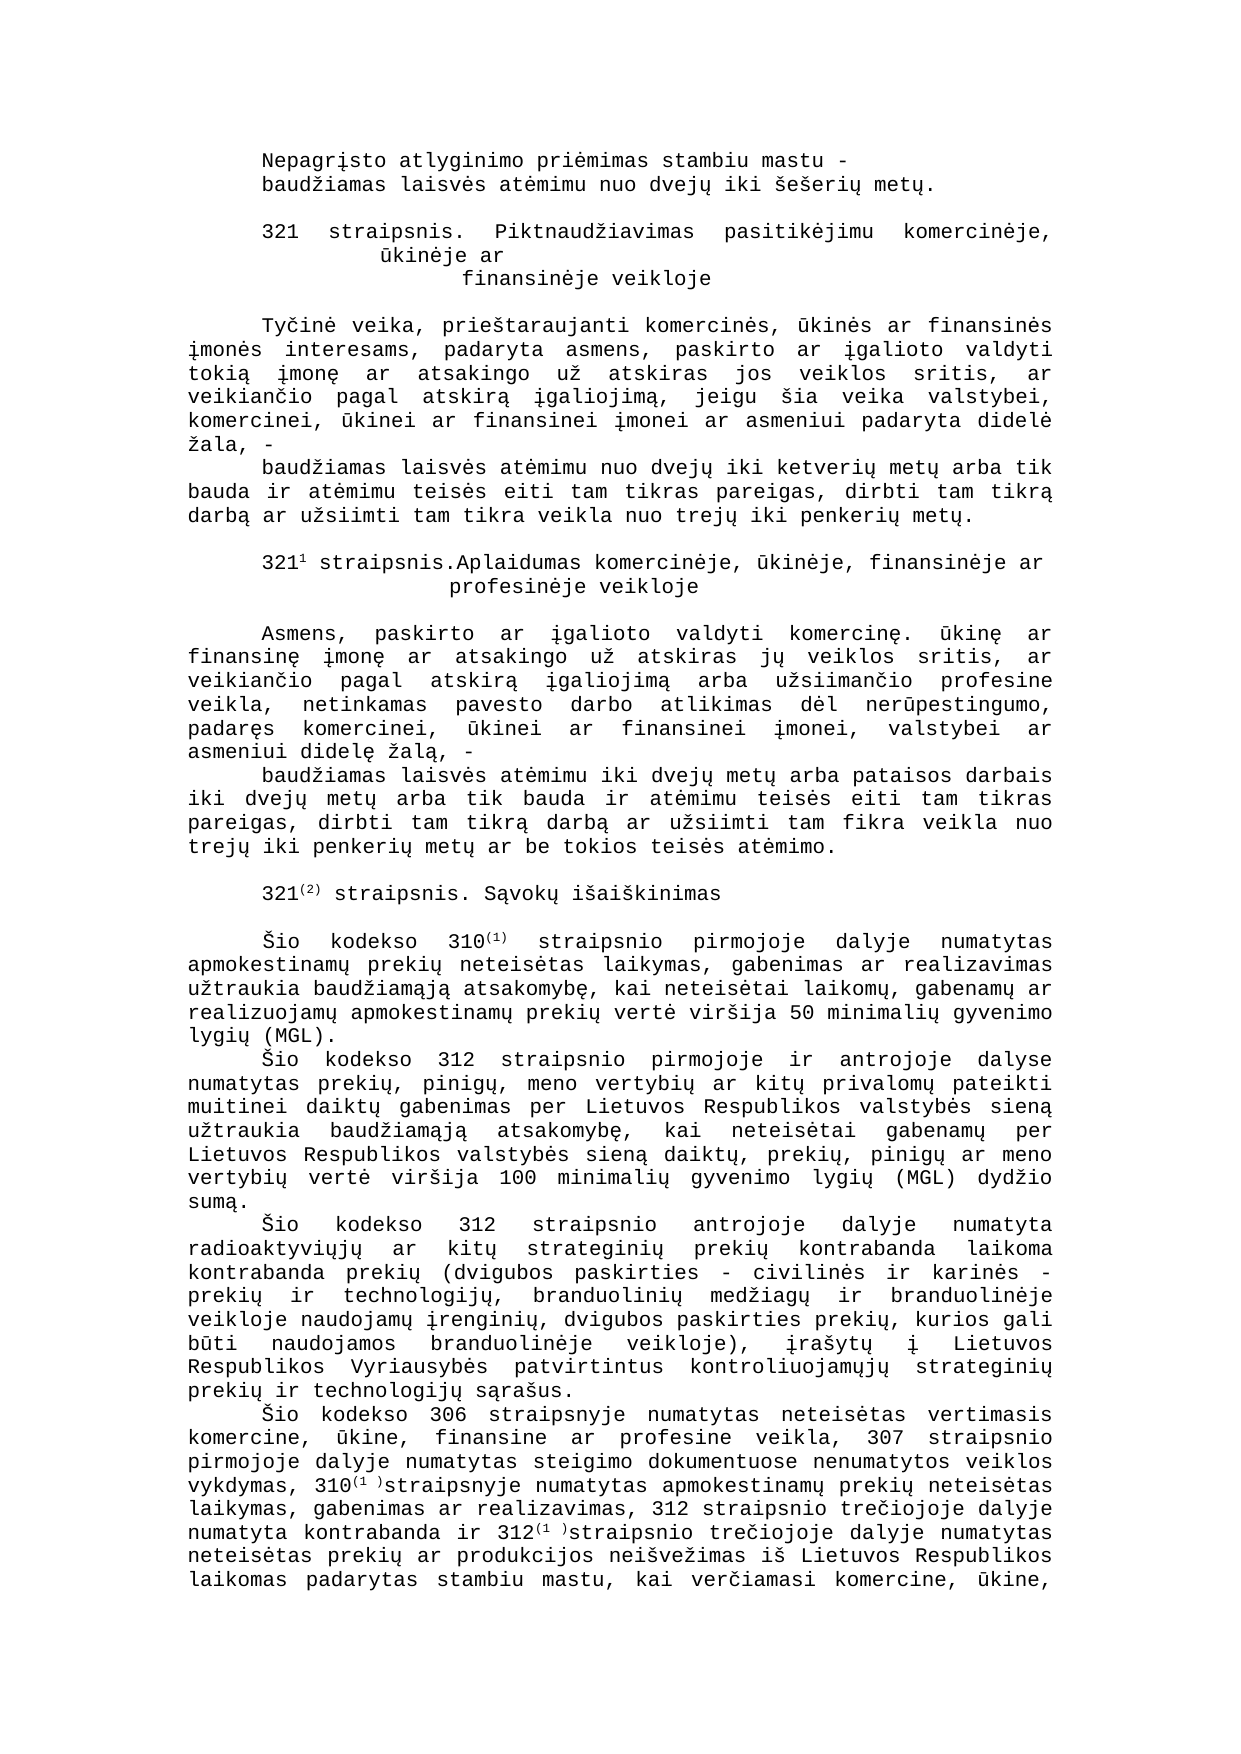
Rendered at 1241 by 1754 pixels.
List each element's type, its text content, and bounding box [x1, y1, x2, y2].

text Nepagrįsto atlyginimo priėmimas stambiu mastu - [187, 150, 1053, 174]
text baudžiamas laisvės atėmimu nuo dvejų iki šešerių metų. [187, 174, 1053, 197]
text Šio kodekso 310(1) straipsnio pirmojoje dalyje numatytas apmokestinamų prekių neteisėtas laikymas, gabenimas ar realizavimas užtraukia baudžiamąją atsakomybę, kai neteisėtai laikomų, gabenamų ar realizuojamų apmokestinamų prekių vertė viršija 50 minimalių gyvenimo lygių (MGL). [187, 931, 1053, 1049]
text 321 straipsnis. Piktnaudžiavimas pasitikėjimu komercinėje, ūkinėje ar [261, 221, 1053, 268]
text 3211 straipsnis.Aplaidumas komercinėje, ūkinėje, finansinėje ar [261, 552, 1053, 576]
text baudžiamas laisvės atėmimu iki dvejų metų arba pataisos darbais iki dvejų metų arba tik bauda ir atėmimu teisės eiti tam tikras pareigas, dirbti tam tikrą darbą ar užsiimti tam fikra veikla nuo trejų iki penkerių metų ar be tokios teisės atėmimo. [187, 765, 1053, 859]
text 321(2) straipsnis. Sąvokų išaiškinimas [187, 883, 1053, 907]
text Šio kodekso 312 straipsnio antrojoje dalyje numatyta radioaktyviųjų ar kitų strateginių prekių kontrabanda laikoma kontrabanda prekių (dvigubos paskirties - civilinės ir karinės - prekių ir technologijų, branduolinių medžiagų ir branduolinėje veikloje naudojamų įrenginių, dvigubos paskirties prekių, kurios gali būti naudojamos branduolinėje veikloje), įrašytų į Lietuvos Respublikos Vyriausybės patvirtintus kontroliuojamųjų strateginių prekių ir technologijų sąrašus. [187, 1214, 1053, 1404]
text Šio kodekso 312 straipsnio pirmojoje ir antrojoje dalyse numatytas prekių, pinigų, meno vertybių ar kitų privalomų pateikti muitinei daiktų gabenimas per Lietuvos Respublikos valstybės sieną užtraukia baudžiamąją atsakomybę, kai neteisėtai gabenamų per Lietuvos Respublikos valstybės sieną daiktų, prekių, pinigų ar meno vertybių vertė viršija 100 minimalių gyvenimo lygių (MGL) dydžio sumą. [187, 1049, 1053, 1214]
text Tyčinė veika, prieštaraujanti komercinės, ūkinės ar finansinės įmonės interesams, padaryta asmens, paskirto ar įgalioto valdyti tokią įmonę ar atsakingo už atskiras jos veiklos sritis, ar veikiančio pagal atskirą įgaliojimą, jeigu šia veika valstybei, komercinei, ūkinei ar finansinei įmonei ar asmeniui padaryta didelė žala, - [187, 316, 1053, 457]
text Asmens, paskirto ar įgalioto valdyti komercinę. ūkinę ar finansinę įmonę ar atsakingo už atskiras jų veiklos sritis, ar veikiančio pagal atskirą įgaliojimą arba užsiimančio profesine veikla, netinkamas pavesto darbo atlikimas dėl nerūpestingumo, padaręs komercinei, ūkinei ar finansinei įmonei, valstybei ar asmeniui didelę žalą, - [187, 623, 1053, 765]
text profesinėje veikloje [261, 576, 1053, 599]
text finansinėje veikloje [261, 268, 1053, 292]
text baudžiamas laisvės atėmimu nuo dvejų iki ketverių metų arba tik bauda ir atėmimu teisės eiti tam tikras pareigas, dirbti tam tikrą darbą ar užsiimti tam tikra veikla nuo trejų iki penkerių metų. [187, 457, 1053, 528]
text Šio kodekso 306 straipsnyje numatytas neteisėtas vertimasis komercine, ūkine, finansine ar profesine veikla, 307 straipsnio pirmojoje dalyje numatytas steigimo dokumentuose nenumatytos veiklos vykdymas, 310(1 )straipsnyje numatytas apmokestinamų prekių neteisėtas laikymas, gabenimas ar realizavimas, 312 straipsnio trečiojoje dalyje numatyta kontrabanda ir 312(1 )straipsnio trečiojoje dalyje numatytas neteisėtas prekių ar produkcijos neišvežimas iš Lietuvos Respublikos laikomas padarytas stambiu mastu, kai verčiamasi komercine, ūkine, [187, 1404, 1053, 1593]
